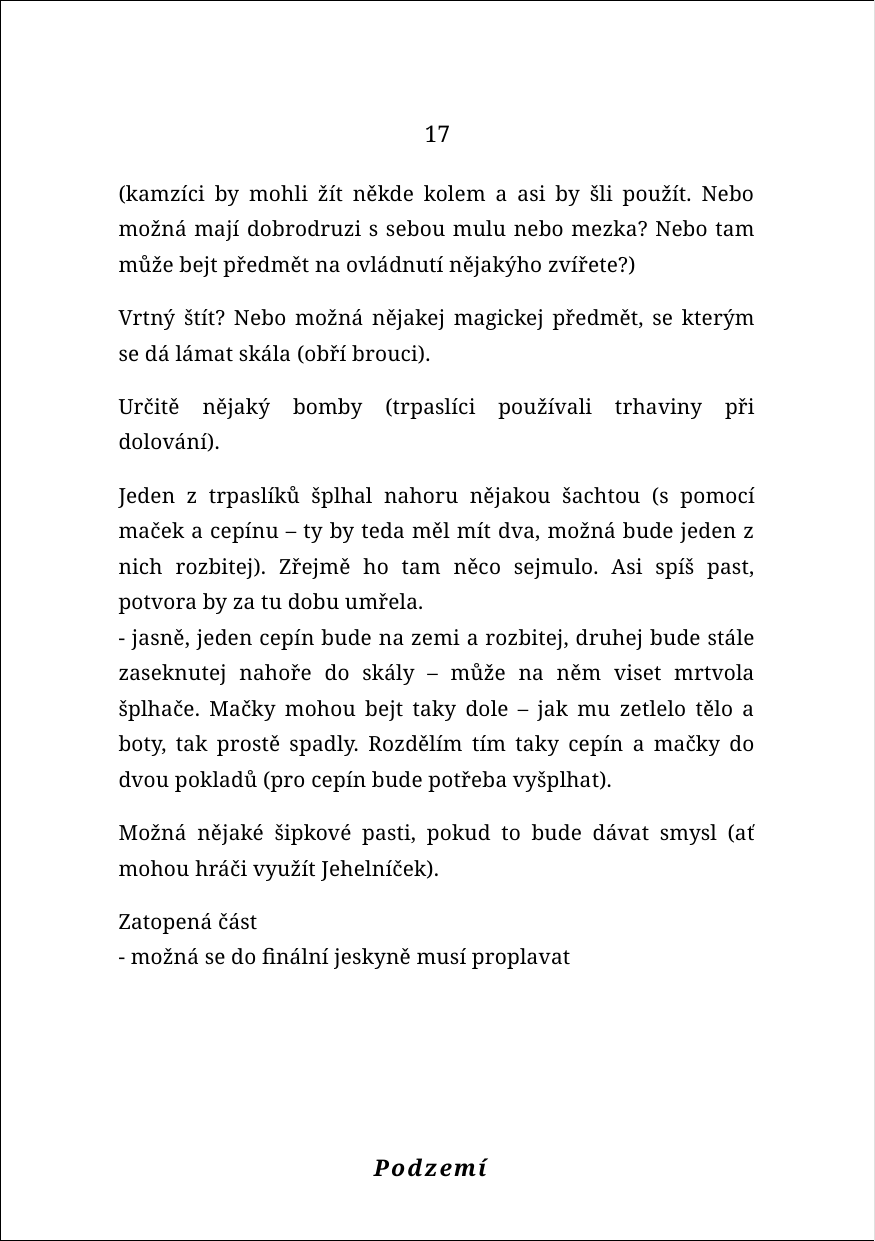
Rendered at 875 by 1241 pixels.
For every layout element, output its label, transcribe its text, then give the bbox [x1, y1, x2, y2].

text Určitě nějaký bomby (trpaslíci používali trhaviny při dolování). [118, 392, 756, 456]
text Jeden z trpaslíků šplhal nahoru nějakou šachtou (s pomocí maček a cepínu – ty by teda měl mít dva, možná bude jeden z nich rozbitej). Zřejmě ho tam něco sejmulo. Asi spíš past, potvora by za tu dobu umřela. - jasně, jeden cepín bude na zemi a rozbitej, druhej bude stále zaseknutej nahoře do skály – může na něm viset mrtvola šplhače. Mačky mohou bejt taky dole – jak mu zetlelo tělo a boty, tak prostě spadly. Rozdělím tím taky cepín a mačky do dvou pokladů (pro cepín bude potřeba vyšplhat). [118, 481, 756, 793]
text Zatopená část - možná se do finální jeskyně musí proplavat [118, 907, 756, 971]
text Vrtný štít? Nebo možná nějakej magickej předmět, se kterým se dá lámat skála (obří brouci). [118, 303, 756, 367]
text Možná nějaké šipkové pasti, pokud to bude dávat smysl (ať mohou hráči využít Jehelníček). [118, 818, 756, 882]
text (kamzíci by mohli žít někde kolem a asi by šli použít. Nebo možná mají dobrodruzi s sebou mulu nebo mezka? Nebo tam může bejt předmět na ovládnutí nějakýho zvířete?) [118, 179, 756, 278]
